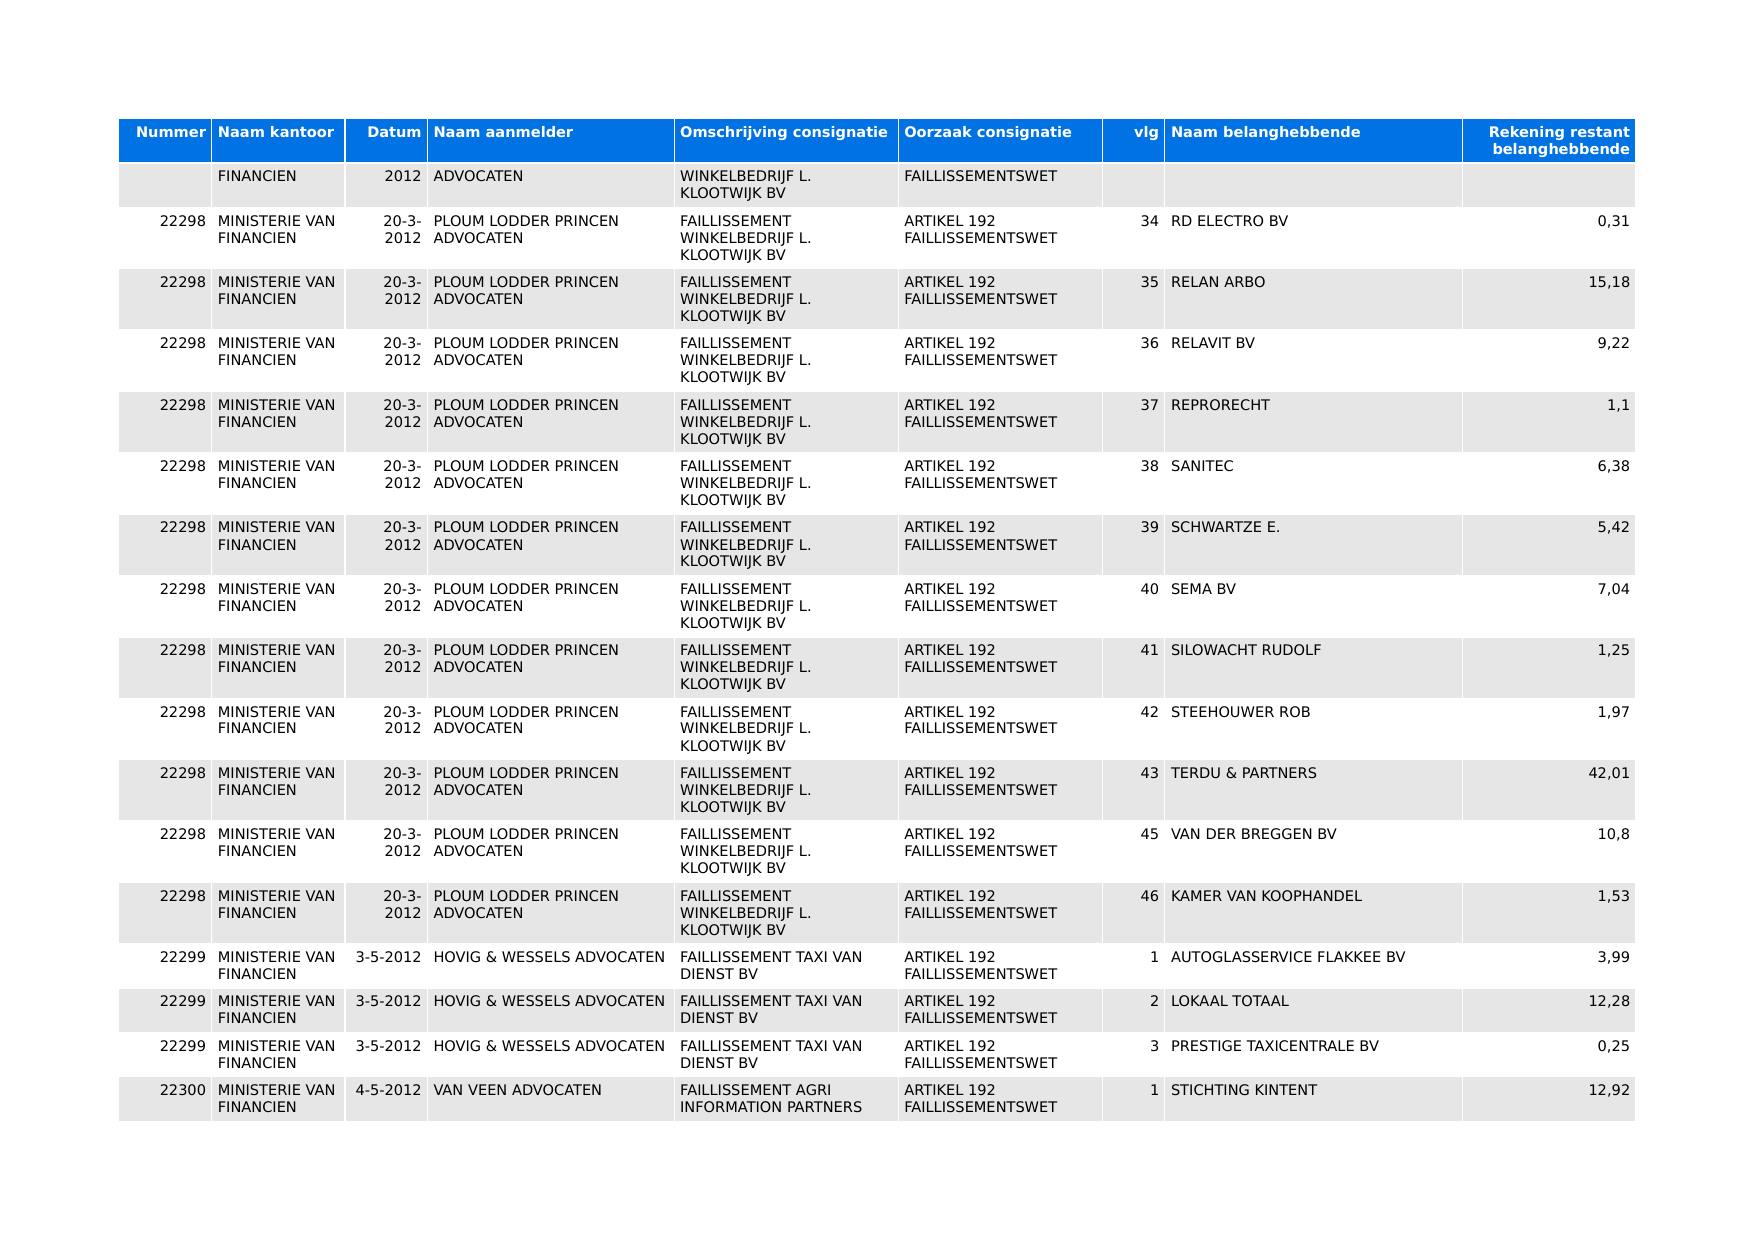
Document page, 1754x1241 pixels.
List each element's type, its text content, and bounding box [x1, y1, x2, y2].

table_cell 6,38 [1463, 453, 1635, 514]
table_cell PLOUM LODDER PRINCEN ADVOCATEN [428, 576, 674, 636]
table_cell MINISTERIE VAN FINANCIEN [212, 821, 344, 882]
table_cell 35 [1103, 269, 1164, 329]
table_cell PLOUM LODDER PRINCEN ADVOCATEN [428, 883, 674, 943]
table_cell FAILLISSEMENT WINKELBEDRIJF L. KLOOTWIJK BV [675, 515, 898, 575]
table_cell 1,53 [1463, 883, 1635, 943]
table_cell PLOUM LODDER PRINCEN ADVOCATEN [428, 821, 674, 882]
table_cell HOVIG & WESSELS ADVOCATEN [428, 944, 674, 987]
table_cell 15,18 [1463, 269, 1635, 329]
table_cell FAILLISSEMENT WINKELBEDRIJF L. KLOOTWIJK BV [675, 576, 898, 636]
table_cell 22298 [119, 883, 211, 943]
table_cell MINISTERIE VAN FINANCIEN [212, 392, 344, 452]
table_cell ARTIKEL 192 FAILLISSEMENTSWET [899, 1033, 1102, 1076]
table_cell SCHWARTZE E. [1165, 515, 1462, 575]
table_cell FAILLISSEMENT WINKELBEDRIJF L. KLOOTWIJK BV [675, 638, 898, 698]
table_header Naam belanghebbende [1165, 119, 1462, 162]
table_cell ARTIKEL 192 FAILLISSEMENTSWET [899, 453, 1102, 514]
table_cell ADVOCATEN [428, 164, 674, 207]
table_cell 20-3-2012 [346, 208, 427, 268]
table_cell FAILLISSEMENT WINKELBEDRIJF L. KLOOTWIJK BV [675, 331, 898, 391]
table_cell 38 [1103, 453, 1164, 514]
table_cell PLOUM LODDER PRINCEN ADVOCATEN [428, 453, 674, 514]
table_cell ARTIKEL 192 FAILLISSEMENTSWET [899, 515, 1102, 575]
table_header Oorzaak consignatie [899, 119, 1102, 162]
table_cell MINISTERIE VAN FINANCIEN [212, 1077, 344, 1121]
table_cell LOKAAL TOTAAL [1165, 989, 1462, 1032]
table_cell 42 [1103, 699, 1164, 759]
table_cell VAN DER BREGGEN BV [1165, 821, 1462, 882]
table_cell 22298 [119, 269, 211, 329]
table_cell PLOUM LODDER PRINCEN ADVOCATEN [428, 208, 674, 268]
table_cell [119, 164, 211, 207]
table_cell 20-3-2012 [346, 576, 427, 636]
table_cell FAILLISSEMENT TAXI VAN DIENST BV [675, 1033, 898, 1076]
table_cell FAILLISSEMENT WINKELBEDRIJF L. KLOOTWIJK BV [675, 760, 898, 820]
table_cell HOVIG & WESSELS ADVOCATEN [428, 989, 674, 1032]
table_header Naam aanmelder [428, 119, 674, 162]
table_cell 20-3-2012 [346, 269, 427, 329]
table_cell [1463, 164, 1635, 207]
table_cell MINISTERIE VAN FINANCIEN [212, 699, 344, 759]
table_cell SANITEC [1165, 453, 1462, 514]
table_cell 22298 [119, 453, 211, 514]
table_cell MINISTERIE VAN FINANCIEN [212, 269, 344, 329]
table_cell 3-5-2012 [346, 1033, 427, 1076]
table_cell ARTIKEL 192 FAILLISSEMENTSWET [899, 989, 1102, 1032]
table_cell STICHTING KINTENT [1165, 1077, 1462, 1121]
table_cell ARTIKEL 192 FAILLISSEMENTSWET [899, 1077, 1102, 1121]
table_cell 39 [1103, 515, 1164, 575]
table_cell MINISTERIE VAN FINANCIEN [212, 638, 344, 698]
table_cell [1103, 164, 1164, 207]
table_cell 9,22 [1463, 331, 1635, 391]
table_cell SILOWACHT RUDOLF [1165, 638, 1462, 698]
table_cell FAILLISSEMENT WINKELBEDRIJF L. KLOOTWIJK BV [675, 392, 898, 452]
table_cell 22298 [119, 760, 211, 820]
table_header Naam kantoor [212, 119, 344, 162]
table_cell 4-5-2012 [346, 1077, 427, 1121]
table_cell FAILLISSEMENT WINKELBEDRIJF L. KLOOTWIJK BV [675, 453, 898, 514]
table_cell ARTIKEL 192 FAILLISSEMENTSWET [899, 208, 1102, 268]
table_cell PRESTIGE TAXICENTRALE BV [1165, 1033, 1462, 1076]
table_cell FAILLISSEMENT AGRI INFORMATION PARTNERS [675, 1077, 898, 1121]
table_cell FINANCIEN [212, 164, 344, 207]
table_cell 40 [1103, 576, 1164, 636]
table_cell 22299 [119, 989, 211, 1032]
table_cell MINISTERIE VAN FINANCIEN [212, 944, 344, 987]
table_cell 20-3-2012 [346, 821, 427, 882]
table_cell ARTIKEL 192 FAILLISSEMENTSWET [899, 576, 1102, 636]
table_cell MINISTERIE VAN FINANCIEN [212, 760, 344, 820]
table_cell ARTIKEL 192 FAILLISSEMENTSWET [899, 944, 1102, 987]
table_cell 22300 [119, 1077, 211, 1121]
table_header Omschrijving consignatie [675, 119, 898, 162]
table_cell PLOUM LODDER PRINCEN ADVOCATEN [428, 515, 674, 575]
table_header Datum [346, 119, 427, 162]
table_cell 36 [1103, 331, 1164, 391]
table_cell WINKELBEDRIJF L. KLOOTWIJK BV [675, 164, 898, 207]
table_cell RELAVIT BV [1165, 331, 1462, 391]
table_cell 1,97 [1463, 699, 1635, 759]
table_cell ARTIKEL 192 FAILLISSEMENTSWET [899, 883, 1102, 943]
table_cell PLOUM LODDER PRINCEN ADVOCATEN [428, 392, 674, 452]
table_cell 20-3-2012 [346, 699, 427, 759]
table_cell 42,01 [1463, 760, 1635, 820]
table_cell 20-3-2012 [346, 453, 427, 514]
table_cell 3-5-2012 [346, 989, 427, 1032]
table_cell MINISTERIE VAN FINANCIEN [212, 1033, 344, 1076]
table_cell PLOUM LODDER PRINCEN ADVOCATEN [428, 269, 674, 329]
table_cell MINISTERIE VAN FINANCIEN [212, 208, 344, 268]
table_cell 10,8 [1463, 821, 1635, 882]
table_cell PLOUM LODDER PRINCEN ADVOCATEN [428, 638, 674, 698]
table_cell ARTIKEL 192 FAILLISSEMENTSWET [899, 699, 1102, 759]
table_cell MINISTERIE VAN FINANCIEN [212, 576, 344, 636]
table_cell TERDU & PARTNERS [1165, 760, 1462, 820]
table_cell ARTIKEL 192 FAILLISSEMENTSWET [899, 392, 1102, 452]
table_cell FAILLISSEMENT WINKELBEDRIJF L. KLOOTWIJK BV [675, 821, 898, 882]
table_cell 41 [1103, 638, 1164, 698]
table_cell FAILLISSEMENT TAXI VAN DIENST BV [675, 944, 898, 987]
table_cell 7,04 [1463, 576, 1635, 636]
table_cell 20-3-2012 [346, 331, 427, 391]
table_cell 22298 [119, 821, 211, 882]
table_cell 3-5-2012 [346, 944, 427, 987]
table_cell HOVIG & WESSELS ADVOCATEN [428, 1033, 674, 1076]
table_cell 22298 [119, 392, 211, 452]
table_cell 1 [1103, 944, 1164, 987]
table_cell 2 [1103, 989, 1164, 1032]
table_cell 37 [1103, 392, 1164, 452]
table_cell 3,99 [1463, 944, 1635, 987]
table_cell 1 [1103, 1077, 1164, 1121]
table_cell ARTIKEL 192 FAILLISSEMENTSWET [899, 638, 1102, 698]
table_cell 22298 [119, 638, 211, 698]
table_cell 34 [1103, 208, 1164, 268]
table_cell RELAN ARBO [1165, 269, 1462, 329]
table_cell 20-3-2012 [346, 760, 427, 820]
table_cell RD ELECTRO BV [1165, 208, 1462, 268]
table_cell 1,1 [1463, 392, 1635, 452]
table_cell STEEHOUWER ROB [1165, 699, 1462, 759]
table_cell 22298 [119, 576, 211, 636]
table_cell 5,42 [1463, 515, 1635, 575]
table_cell 12,92 [1463, 1077, 1635, 1121]
table_cell 12,28 [1463, 989, 1635, 1032]
table_cell PLOUM LODDER PRINCEN ADVOCATEN [428, 760, 674, 820]
table_cell [1165, 164, 1462, 207]
table_cell PLOUM LODDER PRINCEN ADVOCATEN [428, 699, 674, 759]
table_cell 22298 [119, 699, 211, 759]
table_cell MINISTERIE VAN FINANCIEN [212, 989, 344, 1032]
table_header Nummer [119, 119, 211, 162]
table_cell 2012 [346, 164, 427, 207]
table_cell ARTIKEL 192 FAILLISSEMENTSWET [899, 760, 1102, 820]
table_header Rekening restant belanghebbende [1463, 119, 1635, 162]
table_cell 0,31 [1463, 208, 1635, 268]
table_cell SEMA BV [1165, 576, 1462, 636]
table_cell 46 [1103, 883, 1164, 943]
table_cell 22299 [119, 944, 211, 987]
table_cell FAILLISSEMENT TAXI VAN DIENST BV [675, 989, 898, 1032]
table_cell 20-3-2012 [346, 515, 427, 575]
table_cell FAILLISSEMENTSWET [899, 164, 1102, 207]
table_cell KAMER VAN KOOPHANDEL [1165, 883, 1462, 943]
table_cell 20-3-2012 [346, 883, 427, 943]
table_cell 20-3-2012 [346, 392, 427, 452]
table_cell MINISTERIE VAN FINANCIEN [212, 515, 344, 575]
table_cell MINISTERIE VAN FINANCIEN [212, 453, 344, 514]
table_cell 22298 [119, 331, 211, 391]
table_cell ARTIKEL 192 FAILLISSEMENTSWET [899, 821, 1102, 882]
table_cell FAILLISSEMENT WINKELBEDRIJF L. KLOOTWIJK BV [675, 699, 898, 759]
table_cell MINISTERIE VAN FINANCIEN [212, 883, 344, 943]
table_cell PLOUM LODDER PRINCEN ADVOCATEN [428, 331, 674, 391]
table_cell 20-3-2012 [346, 638, 427, 698]
table_cell VAN VEEN ADVOCATEN [428, 1077, 674, 1121]
table_cell 43 [1103, 760, 1164, 820]
table_header vlg [1103, 119, 1164, 162]
table_cell REPRORECHT [1165, 392, 1462, 452]
table_cell ARTIKEL 192 FAILLISSEMENTSWET [899, 269, 1102, 329]
table_cell 3 [1103, 1033, 1164, 1076]
table_cell 0,25 [1463, 1033, 1635, 1076]
table_cell 45 [1103, 821, 1164, 882]
table_cell 1,25 [1463, 638, 1635, 698]
table_cell 22298 [119, 208, 211, 268]
table_cell FAILLISSEMENT WINKELBEDRIJF L. KLOOTWIJK BV [675, 269, 898, 329]
table_cell 22298 [119, 515, 211, 575]
table_cell FAILLISSEMENT WINKELBEDRIJF L. KLOOTWIJK BV [675, 883, 898, 943]
table_cell 22299 [119, 1033, 211, 1076]
table_cell AUTOGLASSERVICE FLAKKEE BV [1165, 944, 1462, 987]
table_cell MINISTERIE VAN FINANCIEN [212, 331, 344, 391]
table_cell ARTIKEL 192 FAILLISSEMENTSWET [899, 331, 1102, 391]
table_cell FAILLISSEMENT WINKELBEDRIJF L. KLOOTWIJK BV [675, 208, 898, 268]
